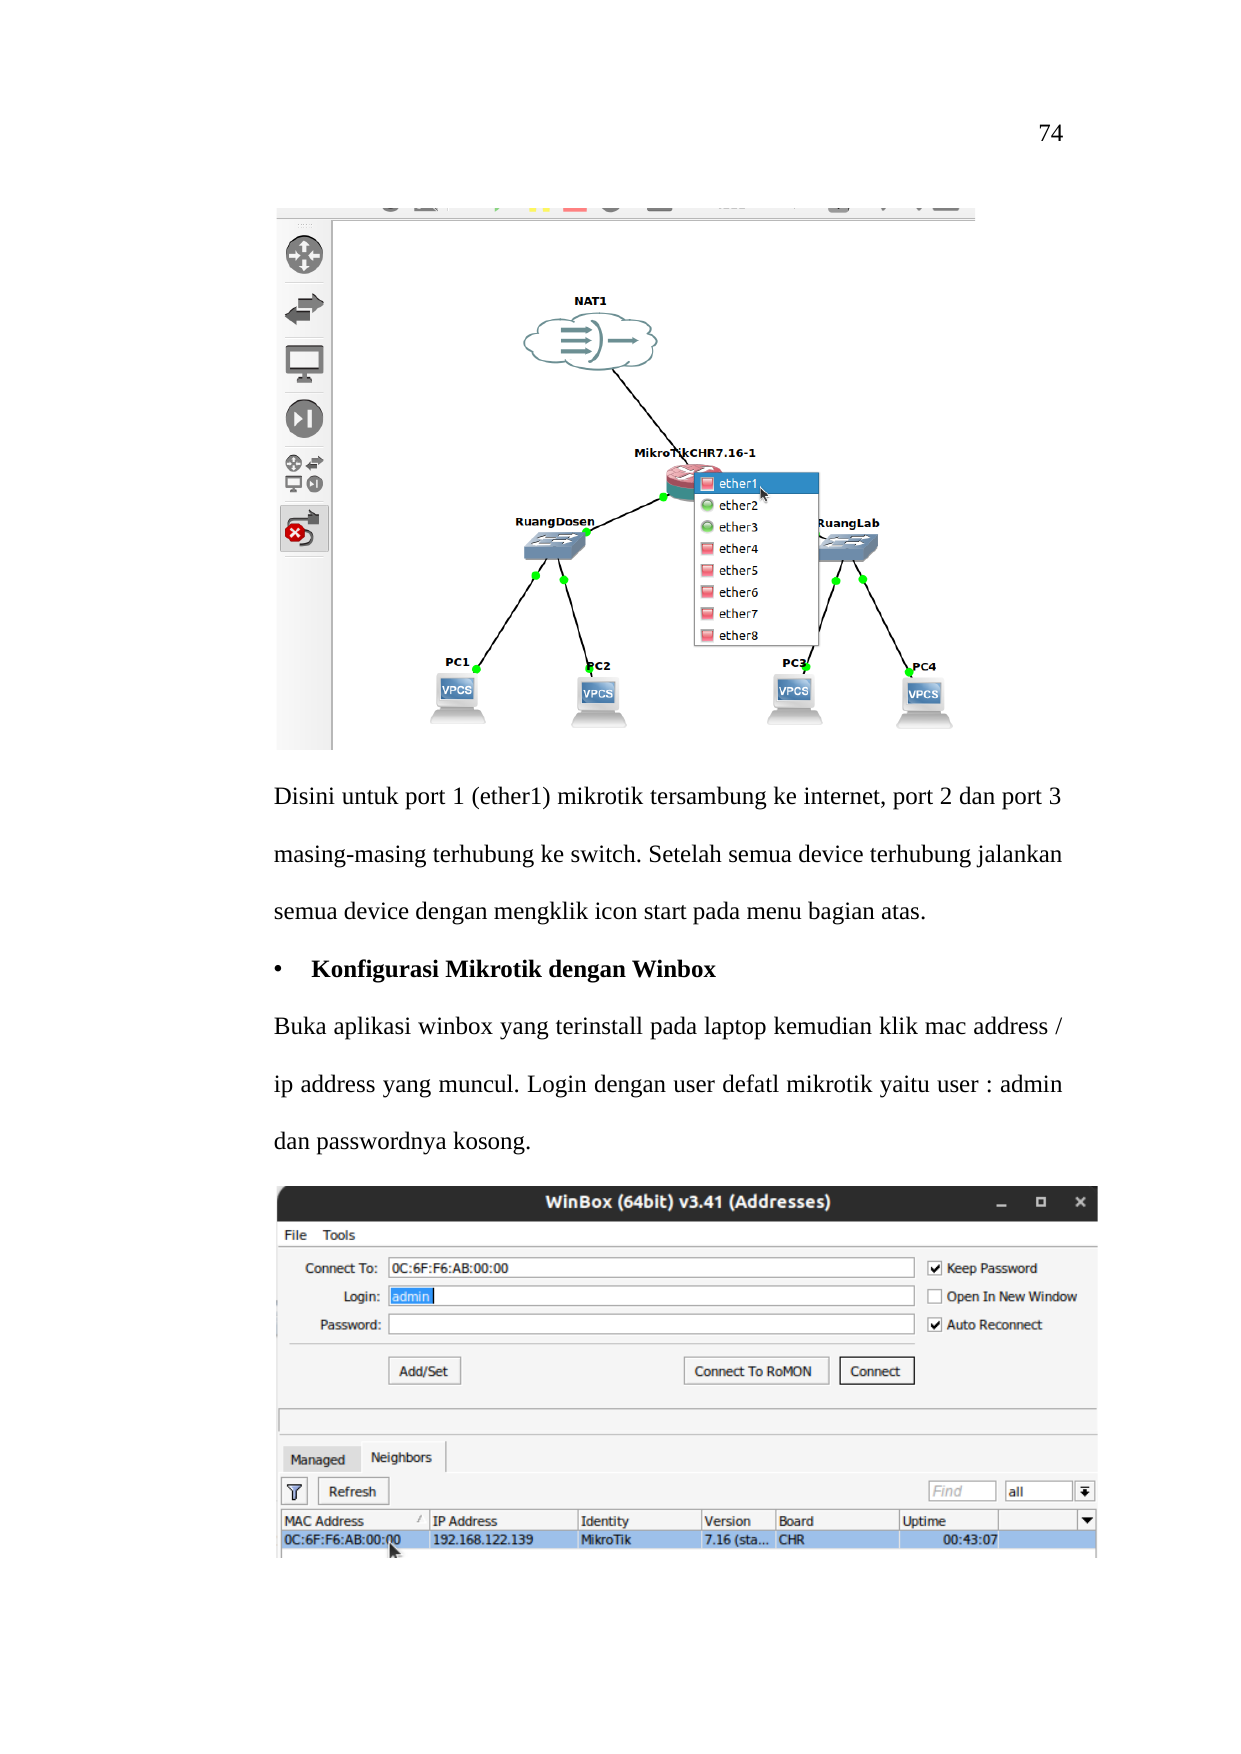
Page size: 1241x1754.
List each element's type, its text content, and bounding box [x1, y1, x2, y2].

list Konfigurasi Mikrotik dengan Winbox [274, 954, 1063, 983]
picture [276, 208, 976, 750]
picture [276, 1186, 1098, 1558]
list Buka aplikasi winbox yang terinstall pada laptop kemudian klik mac address / ip address yang muncul. Login dengan user defatl mikrotik yaitu user : admin dan passwordnya kosong. [236, 1011, 1063, 1155]
list Disini untuk port 1 (ether1) mikrotik tersambung ke internet, port 2 dan port 3 masing-masing terhubung ke switch. Setelah semua device terhubung jalankan semua device dengan mengklik icon start pada menu bagian atas. [236, 781, 1063, 925]
